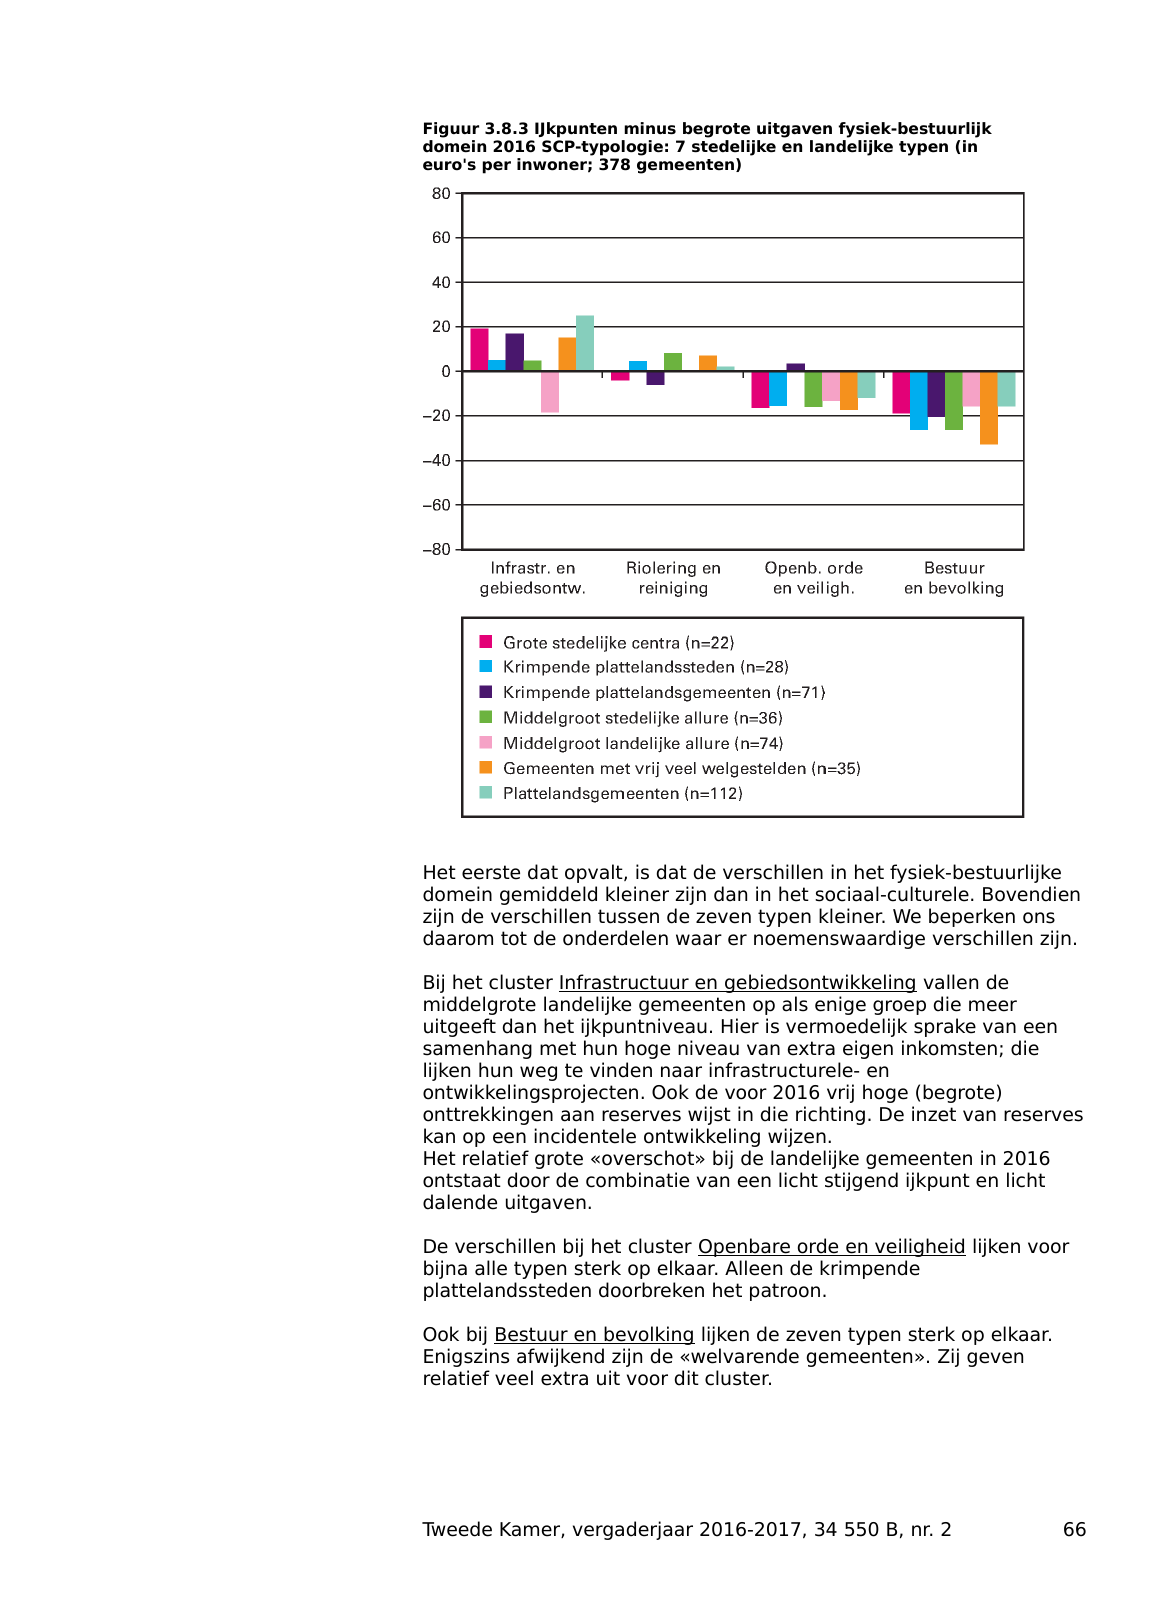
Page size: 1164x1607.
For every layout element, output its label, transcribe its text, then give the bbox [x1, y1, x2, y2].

text Het relatief grote «overschot» bij de landelijke gemeenten in 2016 ontstaat door de combinatie van een licht stijgend ijkpunt en licht dalende uitgaven. [422, 1148, 1087, 1214]
text Ook bij Bestuur en bevolking lijken de zeven typen sterk op elkaar. Enigszins afwijkend zijn de «welvarende gemeenten». Zij geven relatief veel extra uit voor dit cluster. [422, 1324, 1087, 1390]
text Figuur 3.8.3 IJkpunten minus begrote uitgaven fysiek-bestuurlijk domein 2016 SCP-typologie: 7 stedelijke en landelijke typen (in euro's per inwoner; 378 gemeenten) [422, 120, 1025, 174]
picture [422, 185, 1025, 818]
text Bij het cluster Infrastructuur en gebiedsontwikkeling vallen de middelgrote landelijke gemeenten op als enige groep die meer uitgeeft dan het ijkpuntniveau. Hier is vermoedelijk sprake van een samenhang met hun hoge niveau van extra eigen inkomsten; die lijken hun weg te vinden naar infrastructurele- en ontwikkelingsprojecten. Ook de voor 2016 vrij hoge (begrote) onttrekkingen aan reserves wijst in die richting. De inzet van reserves kan op een incidentele ontwikkeling wijzen. [422, 972, 1087, 1148]
text De verschillen bij het cluster Openbare orde en veiligheid lijken voor bijna alle typen sterk op elkaar. Alleen de krimpende plattelandssteden doorbreken het patroon. [422, 1236, 1087, 1302]
text Het eerste dat opvalt, is dat de verschillen in het fysiek-bestuurlijke domein gemiddeld kleiner zijn dan in het sociaal-culturele. Bovendien zijn de verschillen tussen de zeven typen kleiner. We beperken ons daarom tot de onderdelen waar er noemenswaardige verschillen zijn. [422, 862, 1087, 950]
